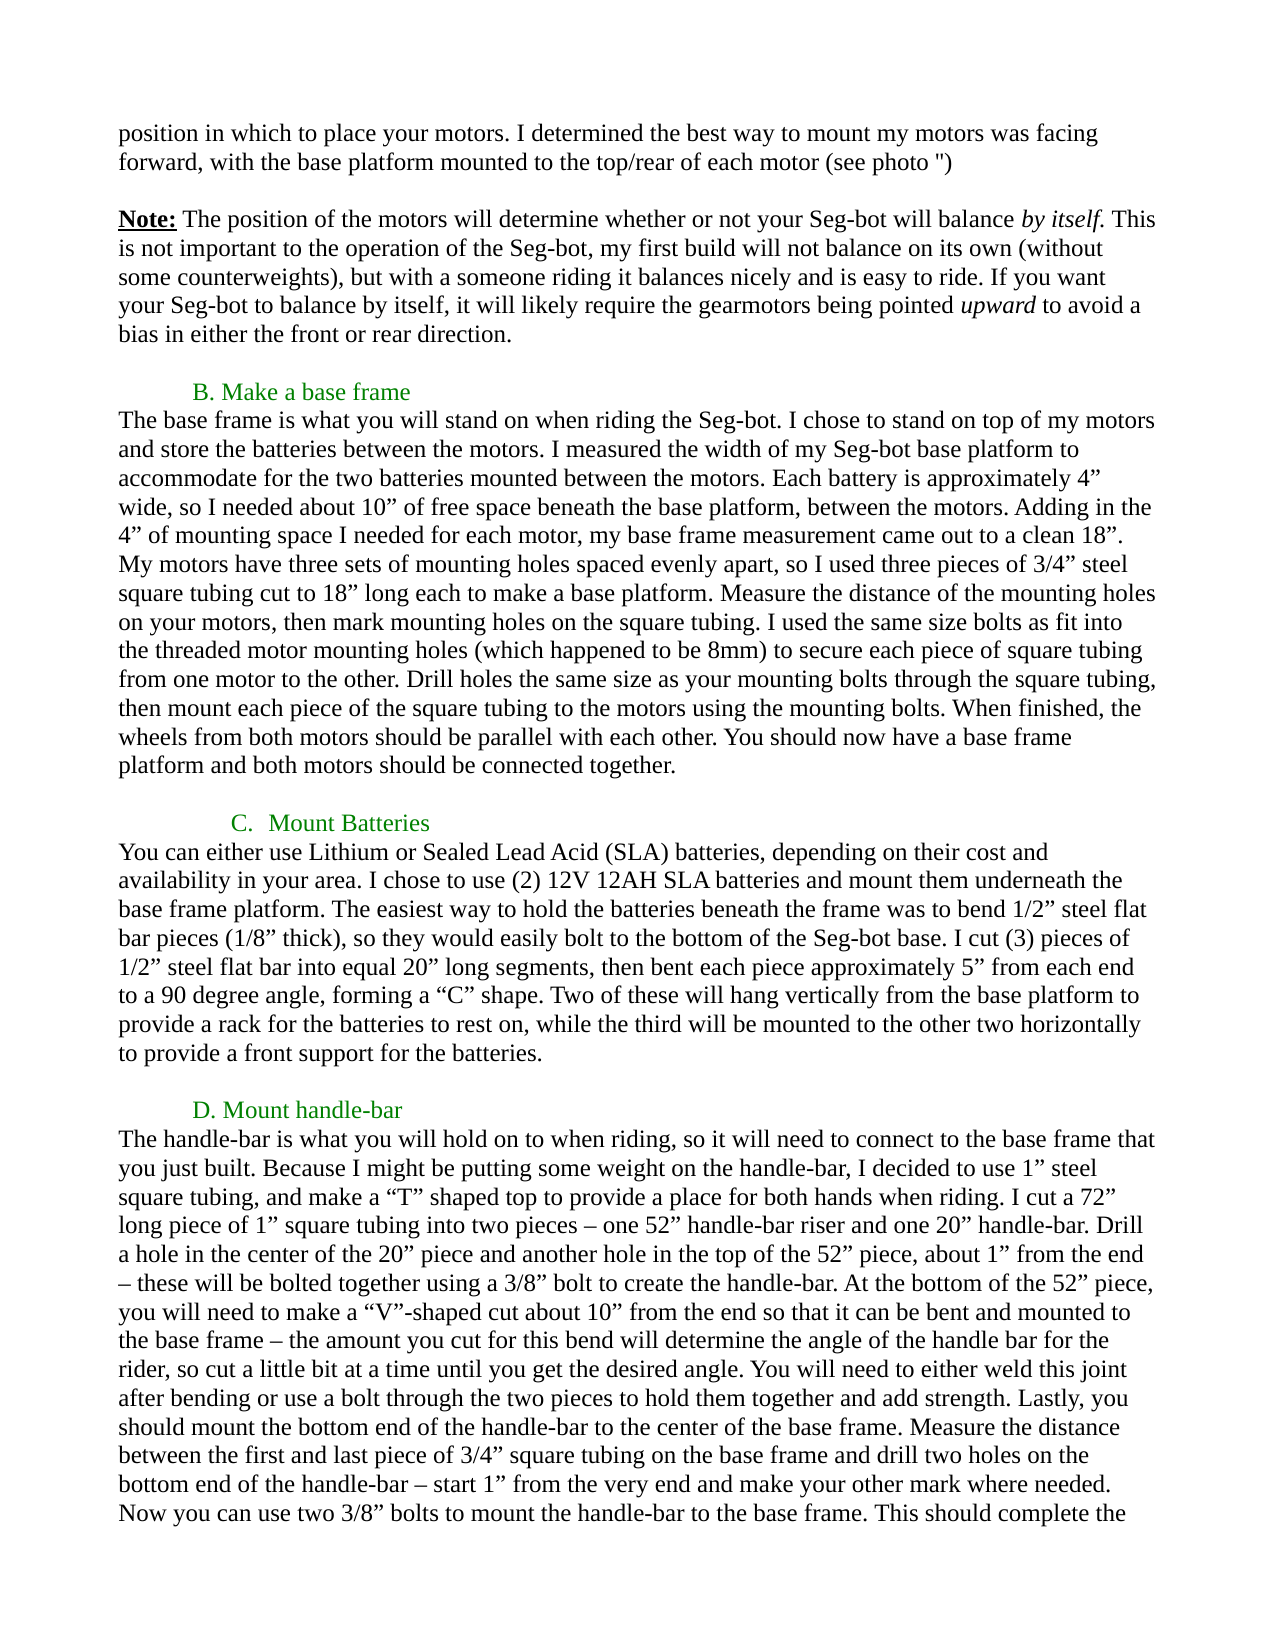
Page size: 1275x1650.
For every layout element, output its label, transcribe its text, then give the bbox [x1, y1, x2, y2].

text B. Make a base frame [118, 377, 1157, 406]
text position in which to place your motors. I determined the best way to mount my motors was facing forward, with the base platform mounted to the top/rear of each motor (see photo '') [118, 118, 1157, 176]
text Note: The position of the motors will determine whether or not your Seg-bot will balance by itself. This is not important to the operation of the Seg-bot, my first build will not balance on its own (without some counterweights), but with a someone riding it balances nicely and is easy to ride. If you want your Seg-bot to balance by itself, it will likely require the gearmotors being pointed upward to avoid a bias in either the front or rear direction. [118, 204, 1157, 348]
text D. Mount handle-bar [118, 1096, 1157, 1124]
text You can either use Lithium or Sealed Lead Acid (SLA) batteries, depending on their cost and availability in your area. I chose to use (2) 12V 12AH SLA batteries and mount them underneath the base frame platform. The easiest way to hold the batteries beneath the frame was to bend 1/2” steel flat bar pieces (1/8” thick), so they would easily bolt to the bottom of the Seg-bot base. I cut (3) pieces of 1/2” steel flat bar into equal 20” long segments, then bent each piece approximately 5” from each end to a 90 degree angle, forming a “C” shape. Two of these will hang vertically from the base platform to provide a rack for the batteries to rest on, while the third will be mounted to the other two horizontally to provide a front support for the batteries. [118, 837, 1157, 1067]
text The base frame is what you will stand on when riding the Seg-bot. I chose to stand on top of my motors and store the batteries between the motors. I measured the width of my Seg-bot base platform to accommodate for the two batteries mounted between the motors. Each battery is approximately 4” wide, so I needed about 10” of free space beneath the base platform, between the motors. Adding in the 4” of mounting space I needed for each motor, my base frame measurement came out to a clean 18”. My motors have three sets of mounting holes spaced evenly apart, so I used three pieces of 3/4” steel square tubing cut to 18” long each to make a base platform. Measure the distance of the mounting holes on your motors, then mark mounting holes on the square tubing. I used the same size bolts as fit into the threaded motor mounting holes (which happened to be 8mm) to secure each piece of square tubing from one motor to the other. Drill holes the same size as your mounting bolts through the square tubing, then mount each piece of the square tubing to the motors using the mounting bolts. When finished, the wheels from both motors should be parallel with each other. You should now have a base frame platform and both motors should be connected together. [118, 406, 1157, 779]
text The handle-bar is what you will hold on to when riding, so it will need to connect to the base frame that you just built. Because I might be putting some weight on the handle-bar, I decided to use 1” steel square tubing, and make a “T” shaped top to provide a place for both hands when riding. I cut a 72” long piece of 1” square tubing into two pieces – one 52” handle-bar riser and one 20” handle-bar. Drill a hole in the center of the 20” piece and another hole in the top of the 52” piece, about 1” from the end – these will be bolted together using a 3/8” bolt to create the handle-bar. At the bottom of the 52” piece, you will need to make a “V”-shaped cut about 10” from the end so that it can be bent and mounted to the base frame – the amount you cut for this bend will determine the angle of the handle bar for the rider, so cut a little bit at a time until you get the desired angle. You will need to either weld this joint after bending or use a bolt through the two pieces to hold them together and add strength. Lastly, you should mount the bottom end of the handle-bar to the center of the base frame. Measure the distance between the first and last piece of 3/4” square tubing on the base frame and drill two holes on the bottom end of the handle-bar – start 1” from the very end and make your other mark where needed. Now you can use two 3/8” bolts to mount the handle-bar to the base frame. This should complete the [118, 1124, 1157, 1527]
list Mount Batteries [231, 808, 1157, 837]
